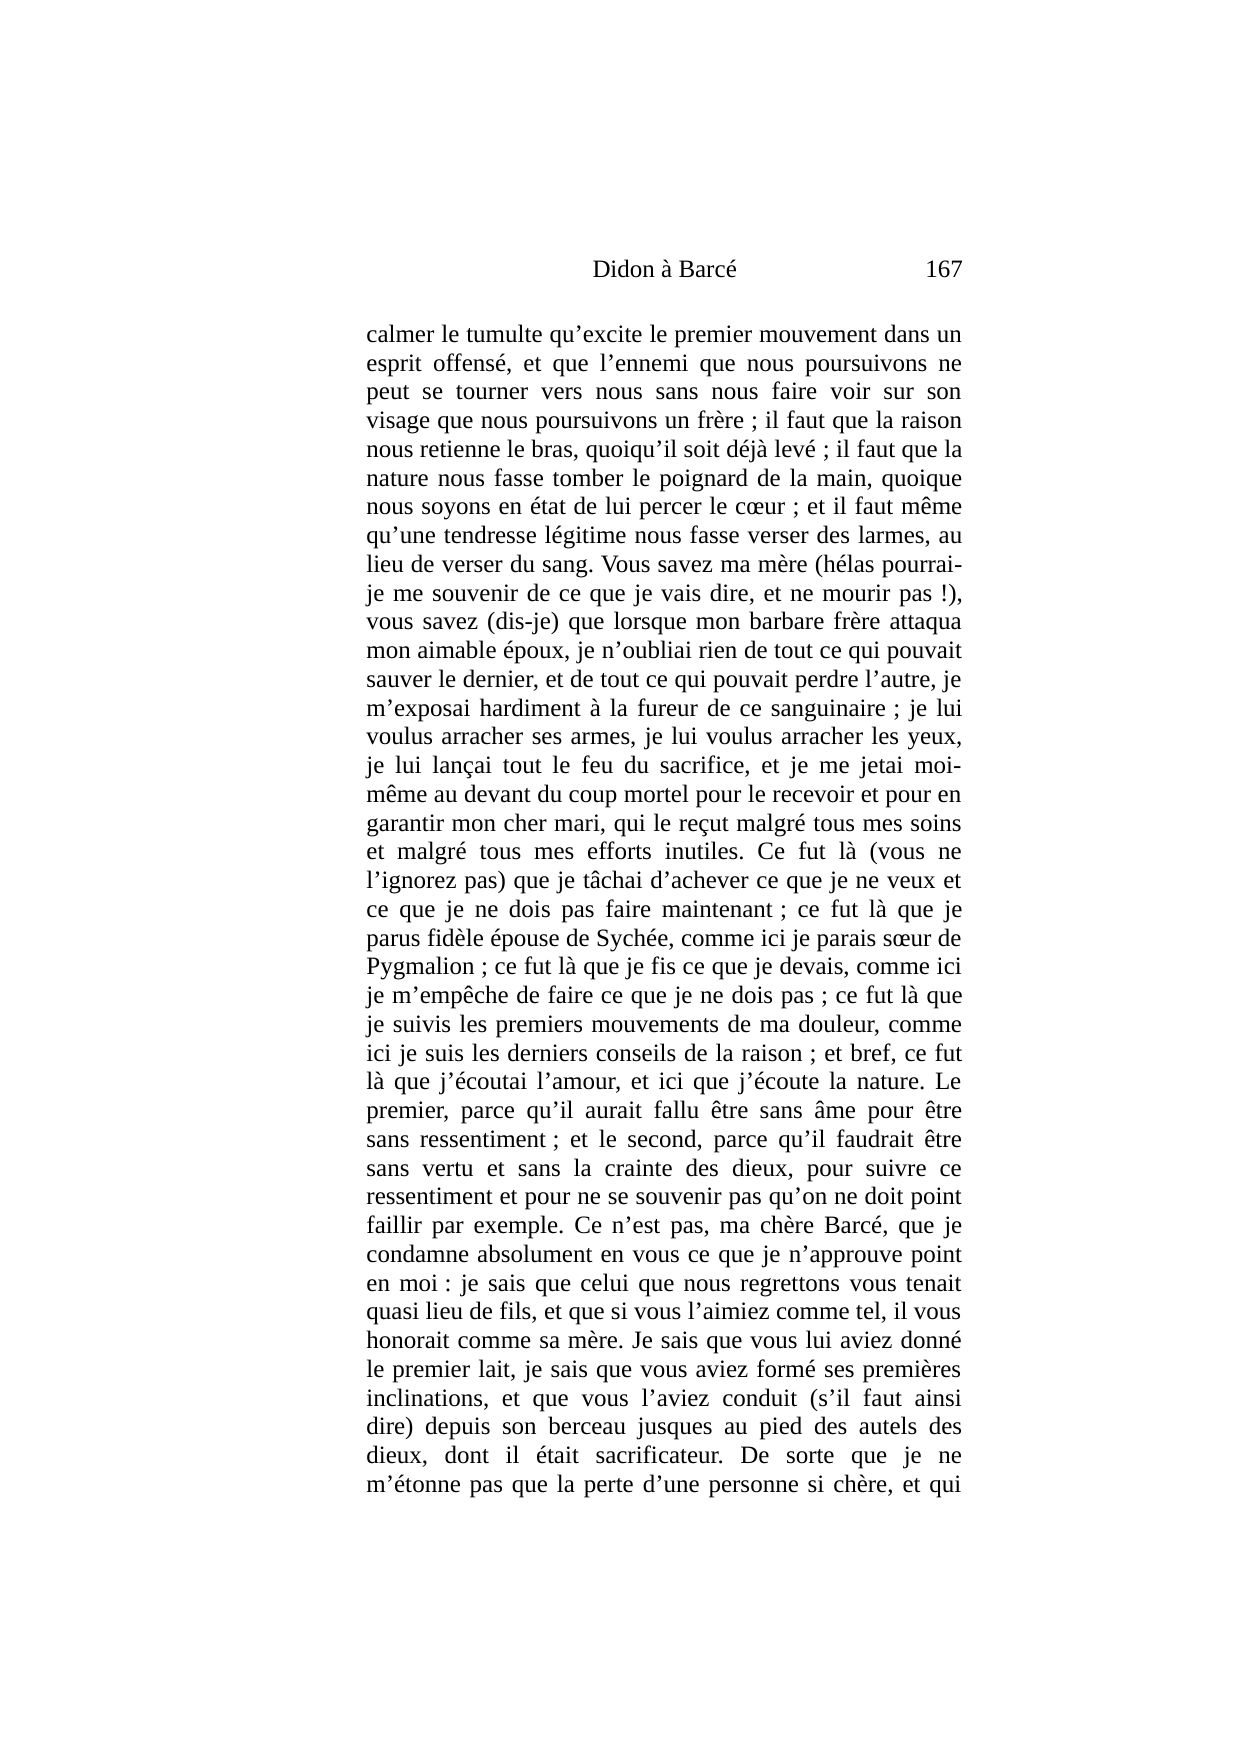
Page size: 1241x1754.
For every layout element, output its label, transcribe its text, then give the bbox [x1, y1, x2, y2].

text calmer le tumulte qu’excite le premier mouvement dans un esprit offensé, et que l’ennemi que nous poursuivons ne peut se tourner vers nous sans nous faire voir sur son visage que nous poursuivons un frère ; il faut que la raison nous retienne le bras, quoiqu’il soit déjà levé ; il faut que la nature nous fasse tomber le poignard de la main, quoique nous soyons en état de lui percer le cœur ; et il faut même qu’une tendresse légitime nous fasse verser des larmes, au lieu de verser du sang. Vous savez ma mère (hélas pourrai-je me souvenir de ce que je vais dire, et ne mourir pas !), vous savez (dis-je) que lorsque mon barbare frère attaqua mon aimable époux, je n’oubliai rien de tout ce qui pouvait sauver le dernier, et de tout ce qui pouvait perdre l’autre, je m’exposai hardiment à la fureur de ce sanguinaire ; je lui voulus arracher ses armes, je lui voulus arracher les yeux, je lui lançai tout le feu du sacrifice, et je me jetai moi-même au devant du coup mortel pour le recevoir et pour en garantir mon cher mari, qui le reçut malgré tous mes soins et malgré tous mes efforts inutiles. Ce fut là (vous ne l’ignorez pas) que je tâchai d’achever ce que je ne veux et ce que je ne dois pas faire maintenant ; ce fut là que je parus fidèle épouse de Sychée, comme ici je parais sœur de Pygmalion ; ce fut là que je fis ce que je devais, comme ici je m’empêche de faire ce que je ne dois pas ; ce fut là que je suivis les premiers mouvements de ma douleur, comme ici je suis les derniers conseils de la raison ; et bref, ce fut là que j’écoutai l’amour, et ici que j’écoute la nature. Le premier, parce qu’il aurait fallu être sans âme pour être sans ressentiment ; et le second, parce qu’il faudrait être sans vertu et sans la crainte des dieux, pour suivre ce ressentiment et pour ne se souvenir pas qu’on ne doit point faillir par exemple. Ce n’est pas, ma chère Barcé, que je condamne absolument en vous ce que je n’approuve point en moi : je sais que celui que nous regrettons vous tenait quasi lieu de fils, et que si vous l’aimiez comme tel, il vous honorait comme sa mère. Je sais que vous lui aviez donné le premier lait, je sais que vous aviez formé ses premières inclinations, et que vous l’aviez conduit (s’il faut ainsi dire) depuis son berceau jusques au pied des autels des dieux, dont il était sacrificateur. De sorte que je ne m’étonne pas que la perte d’une personne si chère, et qui [366, 319, 963, 1498]
